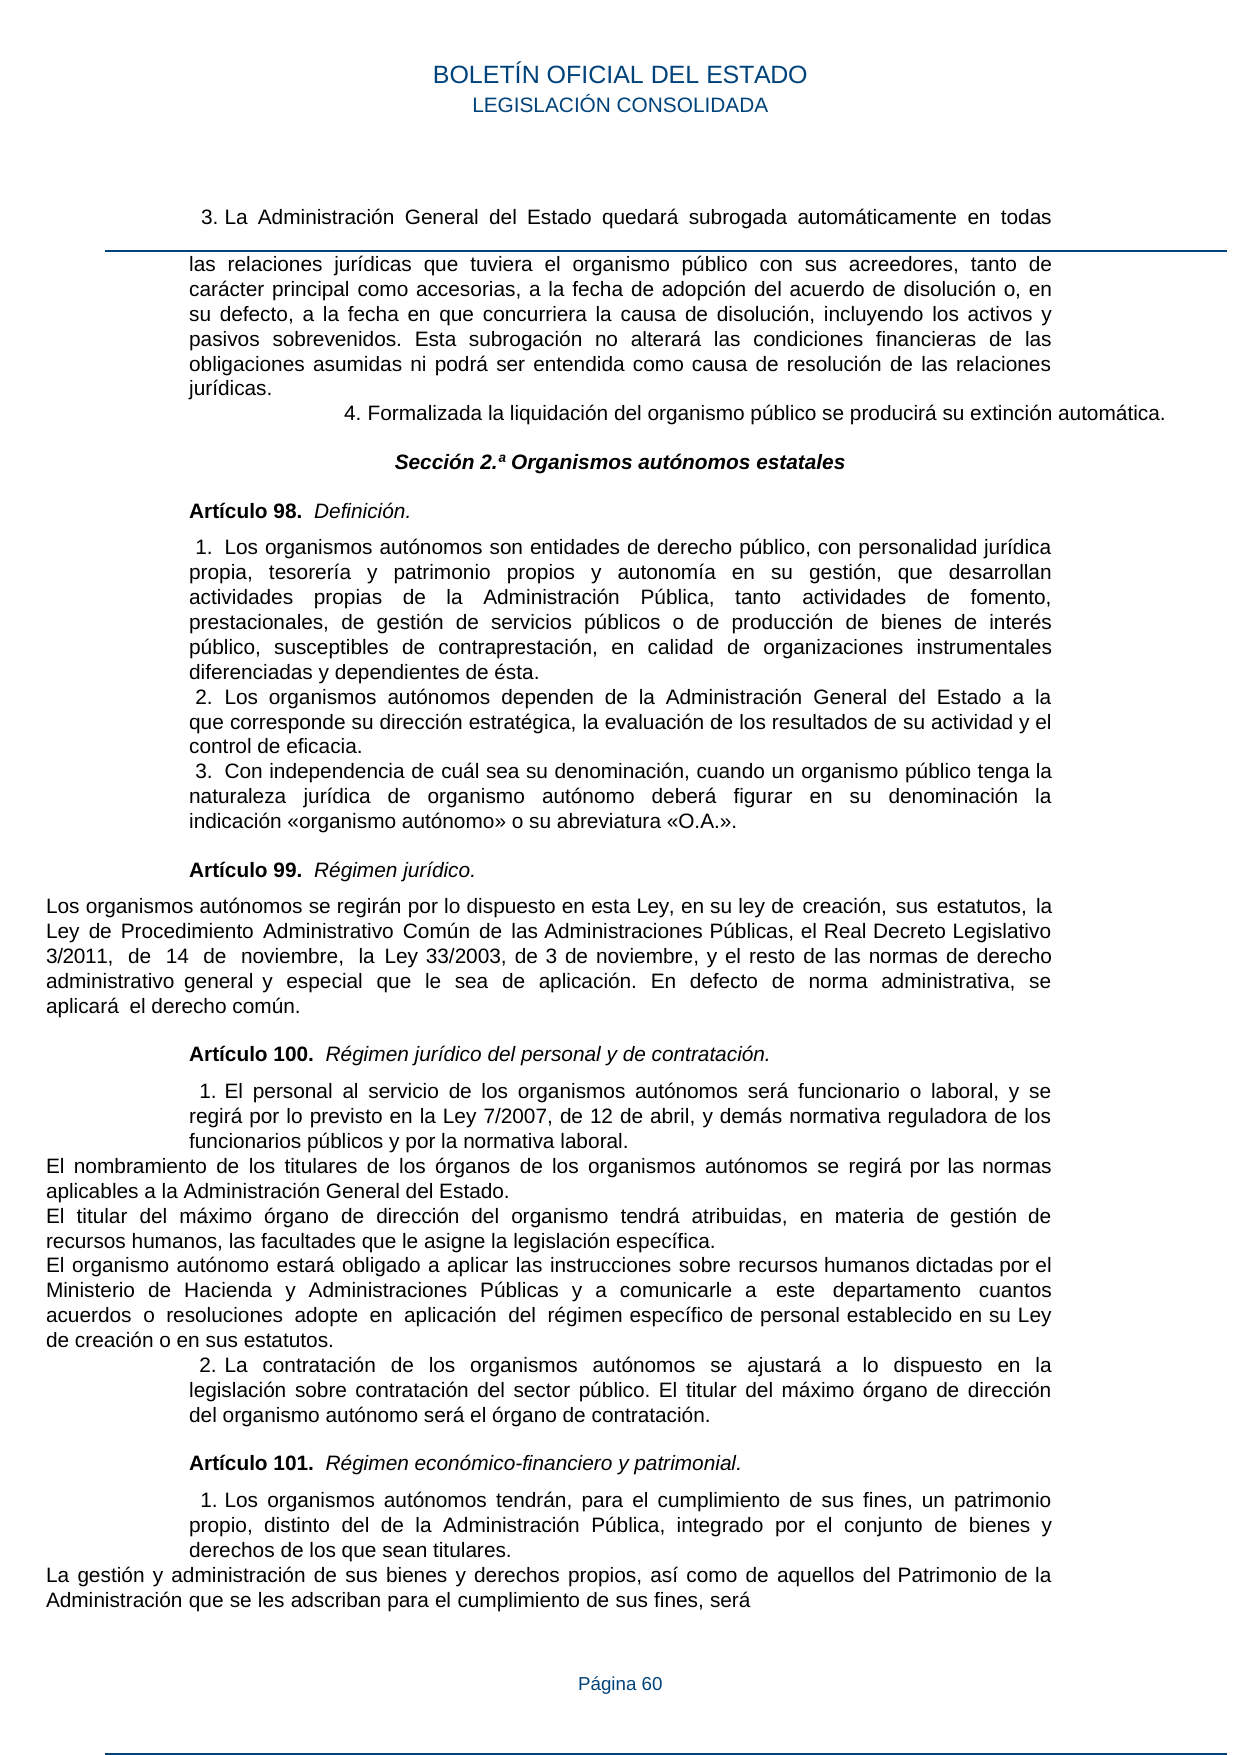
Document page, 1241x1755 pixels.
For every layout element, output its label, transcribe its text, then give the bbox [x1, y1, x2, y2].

text El organismo autónomo estará obligado a aplicar las instrucciones sobre recursos humanos dictadas por el Ministerio de Hacienda y Administraciones Públicas y a comunicarle a este departamento cuantos acuerdos o resoluciones adopte en aplicación del régimen específico de personal establecido en su Ley de creación o en sus estatutos. [46, 1253, 1052, 1352]
text Artículo 98. Definición. [189, 498, 1195, 522]
text El titular del máximo órgano de dirección del organismo tendrá atribuidas, en materia de gestión de recursos humanos, las facultades que le asigne la legislación específica. [46, 1203, 1052, 1252]
list Con independencia de cuál sea su denominación, cuando un organismo público tenga la naturaleza jurídica de organismo autónomo deberá figurar en su denominación la indicación «organismo autónomo» o su abreviatura «O.A.». [160, 759, 1052, 833]
text La gestión y administración de sus bienes y derechos propios, así como de aquellos del Patrimonio de la Administración que se les adscriban para el cumplimiento de sus fines, será [46, 1563, 1052, 1611]
text El nombramiento de los titulares de los órganos de los organismos autónomos se regirá por las normas aplicables a la Administración General del Estado. [46, 1154, 1052, 1203]
list El personal al servicio de los organismos autónomos será funcionario o laboral, y se regirá por lo previsto en la Ley 7/2007, de 12 de abril, y demás normativa reguladora de los funcionarios públicos y por la normativa laboral. [164, 1079, 1052, 1153]
text Artículo 99. Régimen jurídico. [189, 857, 1195, 881]
text Los organismos autónomos se regirán por lo dispuesto en esta Ley, en su ley de creación, sus estatutos, la Ley de Procedimiento Administrativo Común de las Administraciones Públicas, el Real Decreto Legislativo 3/2011, de 14 de noviembre, la Ley 33/2003, de 3 de noviembre, y el resto de las normas de derecho administrativo general y especial que le sea de aplicación. En defecto de norma administrativa, se aplicará el derecho común. [46, 894, 1052, 1018]
list las relaciones jurídicas que tuviera el organismo público con sus acreedores, tanto de carácter principal como accesorias, a la fecha de adopción del acuerdo de disolución o, en su defecto, a la fecha en que concurriera la causa de disolución, incluyendo los activos y pasivos sobrevenidos. Esta subrogación no alterará las condiciones financieras de las obligaciones asumidas ni podrá ser entendida como causa de resolución de las relaciones jurídicas. [165, 252, 1052, 400]
list La Administración General del Estado quedará subrogada automáticamente en todas [165, 205, 1052, 250]
list Formalizada la liquidación del organismo público se producirá su extinción automática. [344, 401, 1195, 425]
text Artículo 100. Régimen jurídico del personal y de contratación. [189, 1042, 1195, 1066]
subtitle Sección 2.ª Organismos autónomos estatales [394, 450, 1195, 474]
list Los organismos autónomos tendrán, para el cumplimiento de sus fines, un patrimonio propio, distinto del de la Administración Pública, integrado por el conjunto de bienes y derechos de los que sean titulares. [165, 1488, 1052, 1562]
list Los organismos autónomos dependen de la Administración General del Estado a la que corresponde su dirección estratégica, la evaluación de los resultados de su actividad y el control de eficacia. [160, 684, 1052, 758]
list La contratación de los organismos autónomos se ajustará a lo dispuesto en la legislación sobre contratación del sector público. El titular del máximo órgano de dirección del organismo autónomo será el órgano de contratación. [164, 1353, 1052, 1427]
text Artículo 101. Régimen económico-financiero y patrimonial. [189, 1451, 1195, 1475]
list Los organismos autónomos son entidades de derecho público, con personalidad jurídica propia, tesorería y patrimonio propios y autonomía en su gestión, que desarrollan actividades propias de la Administración Pública, tanto actividades de fomento, prestacionales, de gestión de servicios públicos o de producción de bienes de interés público, susceptibles de contraprestación, en calidad de organizaciones instrumentales diferenciadas y dependientes de ésta. [160, 535, 1052, 684]
